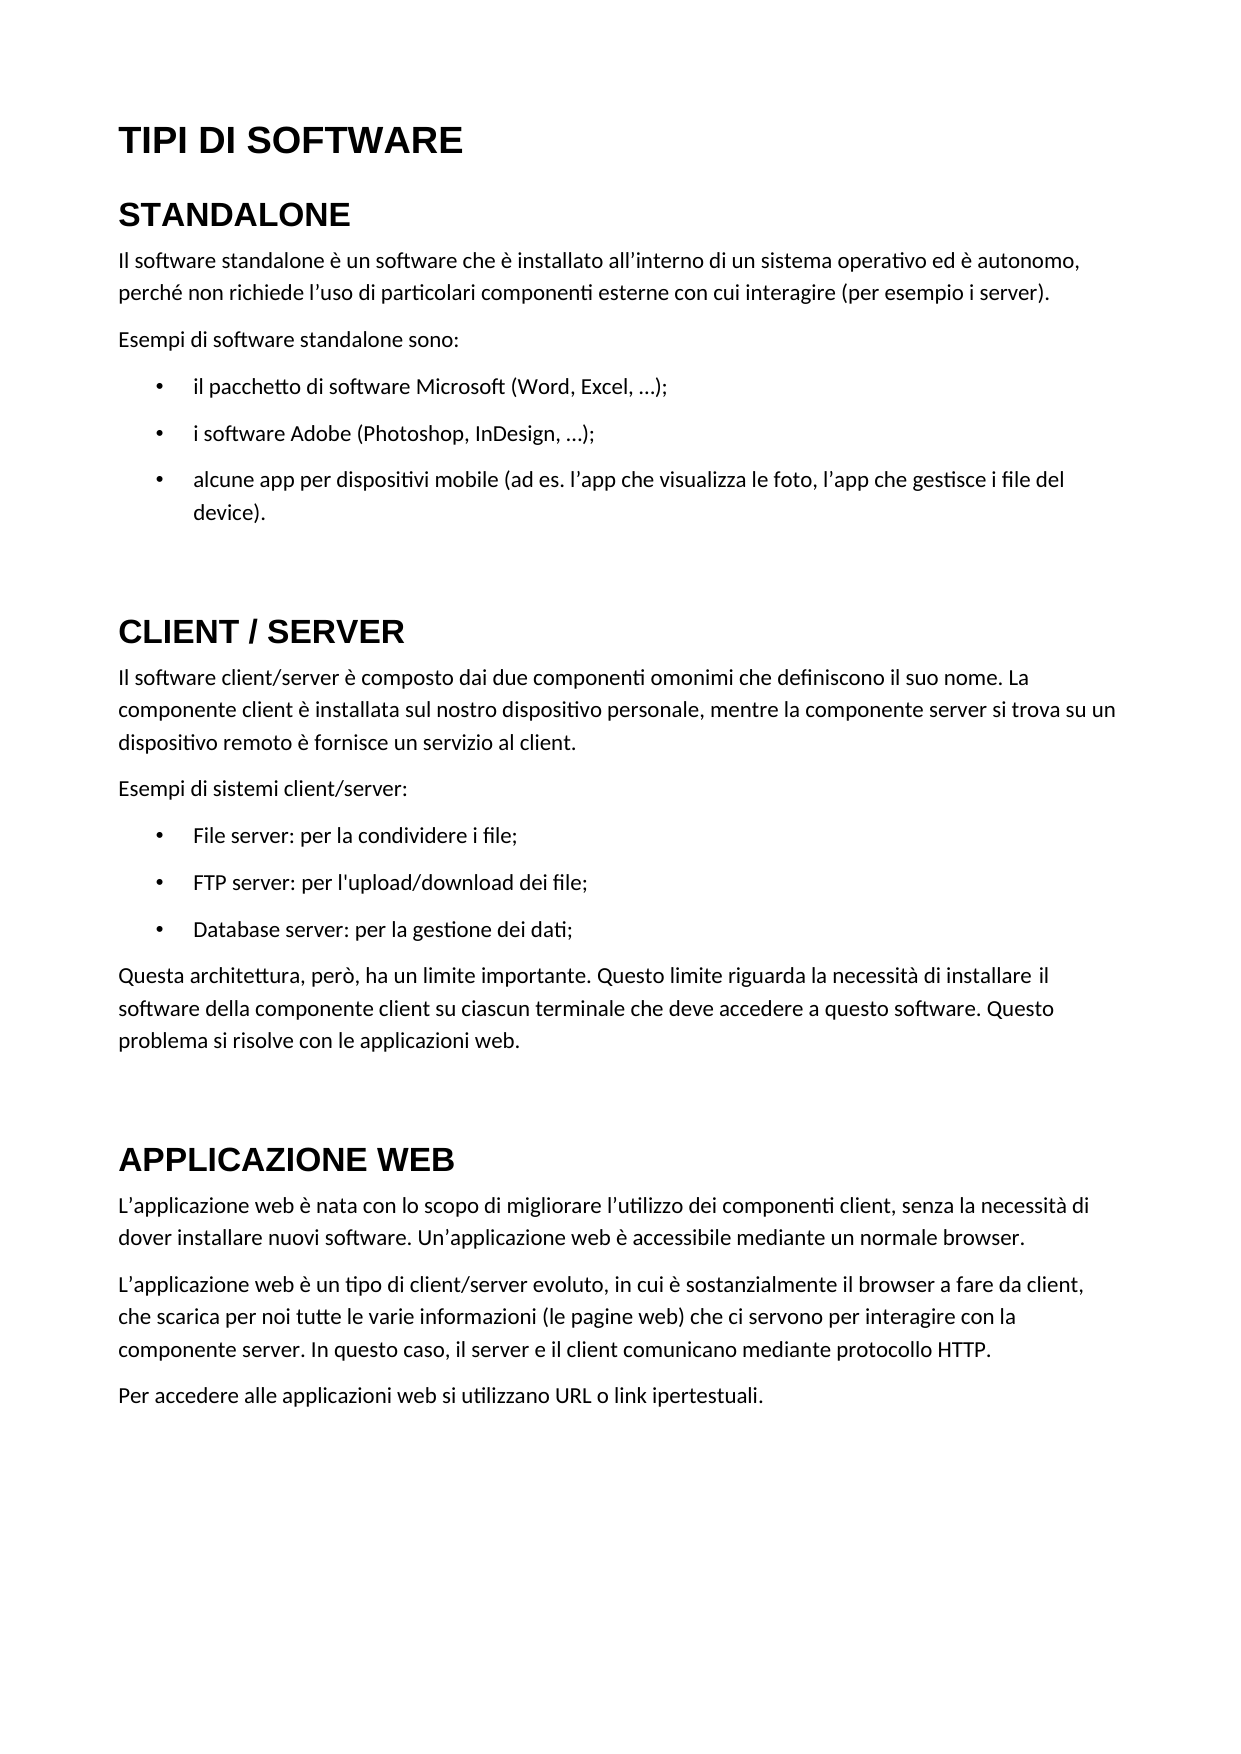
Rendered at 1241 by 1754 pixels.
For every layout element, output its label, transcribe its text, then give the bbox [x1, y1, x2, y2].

list FTP server: per l'upload/download dei file; [156, 868, 1122, 896]
list il pacchetto di software Microsoft (Word, Excel, …); [156, 372, 1122, 400]
list alcune app per dispositivi mobile (ad es. l’app che visualizza le foto, l’app che gestisce i file del device). [156, 466, 1122, 526]
list Database server: per la gestione dei dati; [156, 915, 1122, 943]
subtitle STANDALONE [118, 195, 1122, 234]
list File server: per la condividere i file; [156, 821, 1122, 849]
subtitle TIPI DI SOFTWARE [118, 118, 1122, 162]
text Questa architettura, però, ha un limite importante. Questo limite riguarda la necessità di installare il software della componente client su ciascun terminale che deve accedere a questo software. Questo problema si risolve con le applicazioni web. [118, 961, 1122, 1054]
text Per accedere alle applicazioni web si utilizzano URL o link ipertestuali. [118, 1381, 1122, 1409]
list i software Adobe (Photoshop, InDesign, …); [156, 419, 1122, 447]
subtitle CLIENT / SERVER [118, 612, 1122, 651]
text Il software standalone è un software che è installato all’interno di un sistema operativo ed è autonomo, perché non richiede l’uso di particolari componenti esterne con cui interagire (per esempio i server). [118, 246, 1122, 306]
text Esempi di sistemi client/server: [118, 774, 1122, 802]
text Esempi di software standalone sono: [118, 325, 1122, 353]
subtitle APPLICAZIONE WEB [118, 1140, 1122, 1179]
text L’applicazione web è un tipo di client/server evoluto, in cui è sostanzialmente il browser a fare da client, che scarica per noi tutte le varie informazioni (le pagine web) che ci servono per interagire con la componente server. In questo caso, il server e il client comunicano mediante protocollo HTTP. [118, 1270, 1122, 1363]
text Il software client/server è composto dai due componenti omonimi che definiscono il suo nome. La componente client è installata sul nostro dispositivo personale, mentre la componente server si trova su un dispositivo remoto è fornisce un servizio al client. [118, 663, 1122, 756]
text L’applicazione web è nata con lo scopo di migliorare l’utilizzo dei componenti client, senza la necessità di dover installare nuovi software. Un’applicazione web è accessibile mediante un normale browser. [118, 1191, 1122, 1252]
